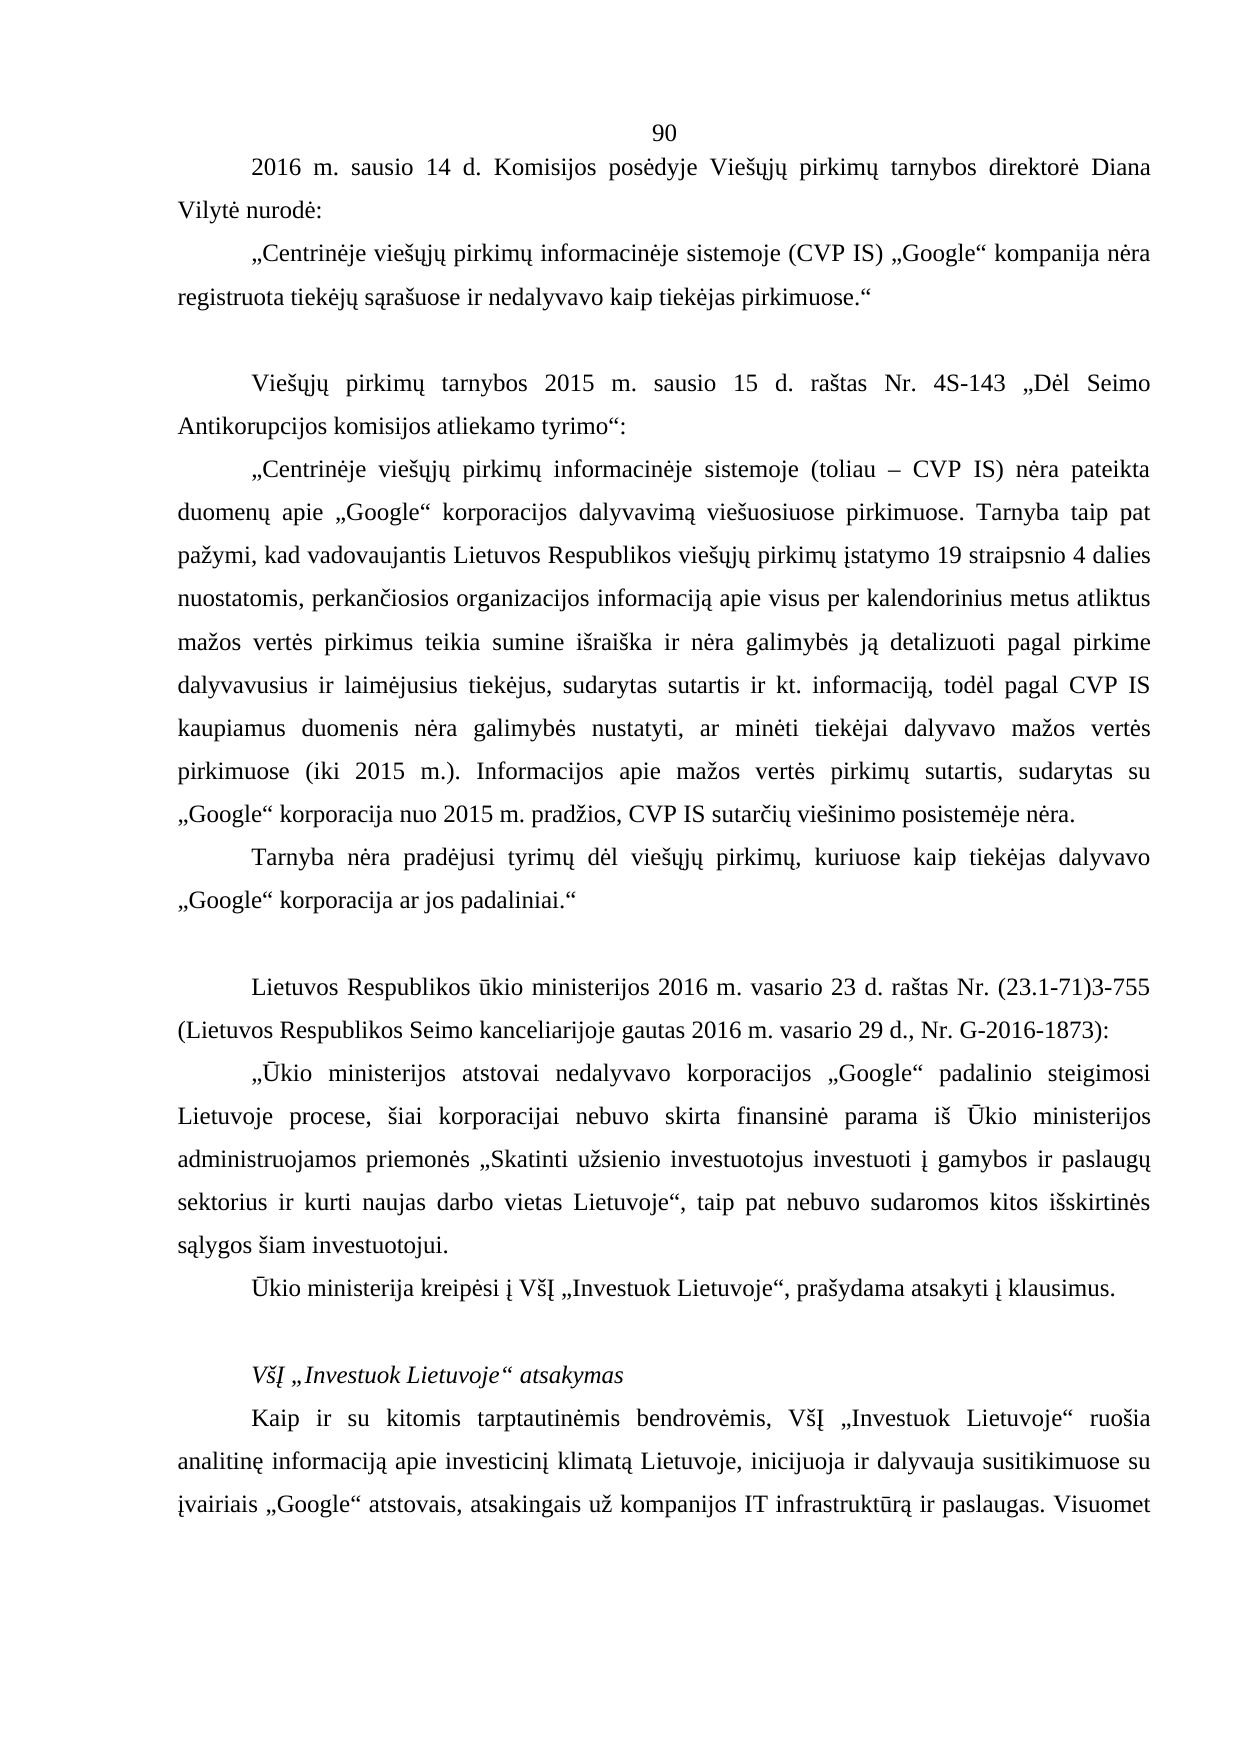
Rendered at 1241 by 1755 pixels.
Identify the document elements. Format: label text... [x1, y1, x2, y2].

text Tarnyba nėra pradėjusi tyrimų dėl viešųjų pirkimų, kuriuose kaip tiekėjas dalyvavo „Google“ korporacija ar jos padaliniai.“ [177, 842, 1152, 914]
text Lietuvos Respublikos ūkio ministerijos 2016 m. vasario 23 d. raštas Nr. (23.1-71)3-755 (Lietuvos Respublikos Seimo kanceliarijoje gautas 2016 m. vasario 29 d., Nr. G-2016-1873): [177, 972, 1152, 1043]
text 2016 m. sausio 14 d. Komisijos posėdyje Viešųjų pirkimų tarnybos direktorė Diana Vilytė nurodė: [177, 152, 1152, 224]
text Ūkio ministerija kreipėsi į VšĮ „Investuok Lietuvoje“, prašydama atsakyti į klausimus. [177, 1273, 1152, 1302]
text „Centrinėje viešųjų pirkimų informacinėje sistemoje (toliau – CVP IS) nėra pateikta duomenų apie „Google“ korporacijos dalyvavimą viešuosiuose pirkimuose. Tarnyba taip pat pažymi, kad vadovaujantis Lietuvos Respublikos viešųjų pirkimų įstatymo 19 straipsnio 4 dalies nuostatomis, perkančiosios organizacijos informaciją apie visus per kalendorinius metus atliktus mažos vertės pirkimus teikia sumine išraiška ir nėra galimybės ją detalizuoti pagal pirkime dalyvavusius ir laimėjusius tiekėjus, sudarytas sutartis ir kt. informaciją, todėl pagal CVP IS kaupiamus duomenis nėra galimybės nustatyti, ar minėti tiekėjai dalyvavo mažos vertės pirkimuose (iki 2015 m.). Informacijos apie mažos vertės pirkimų sutartis, sudarytas su „Google“ korporacija nuo 2015 m. pradžios, CVP IS sutarčių viešinimo posistemėje nėra. [177, 454, 1152, 828]
text Kaip ir su kitomis tarptautinėmis bendrovėmis, VšĮ „Investuok Lietuvoje“ ruošia analitinę informaciją apie investicinį klimatą Lietuvoje, inicijuoja ir dalyvauja susitikimuose su įvairiais „Google“ atstovais, atsakingais už kompanijos IT infrastruktūrą ir paslaugas. Visuomet [177, 1403, 1152, 1518]
text Viešųjų pirkimų tarnybos 2015 m. sausio 15 d. raštas Nr. 4S-143 „Dėl Seimo Antikorupcijos komisijos atliekamo tyrimo“: [177, 368, 1152, 440]
text VšĮ „Investuok Lietuvoje“ atsakymas [177, 1360, 1152, 1388]
text „Centrinėje viešųjų pirkimų informacinėje sistemoje (CVP IS) „Google“ kompanija nėra registruota tiekėjų sąrašuose ir nedalyvavo kaip tiekėjas pirkimuose.“ [177, 238, 1152, 310]
text „Ūkio ministerijos atstovai nedalyvavo korporacijos „Google“ padalinio steigimosi Lietuvoje procese, šiai korporacijai nebuvo skirta finansinė parama iš Ūkio ministerijos administruojamos priemonės „Skatinti užsienio investuotojus investuoti į gamybos ir paslaugų sektorius ir kurti naujas darbo vietas Lietuvoje“, taip pat nebuvo sudaromos kitos išskirtinės sąlygos šiam investuotojui. [177, 1058, 1152, 1259]
